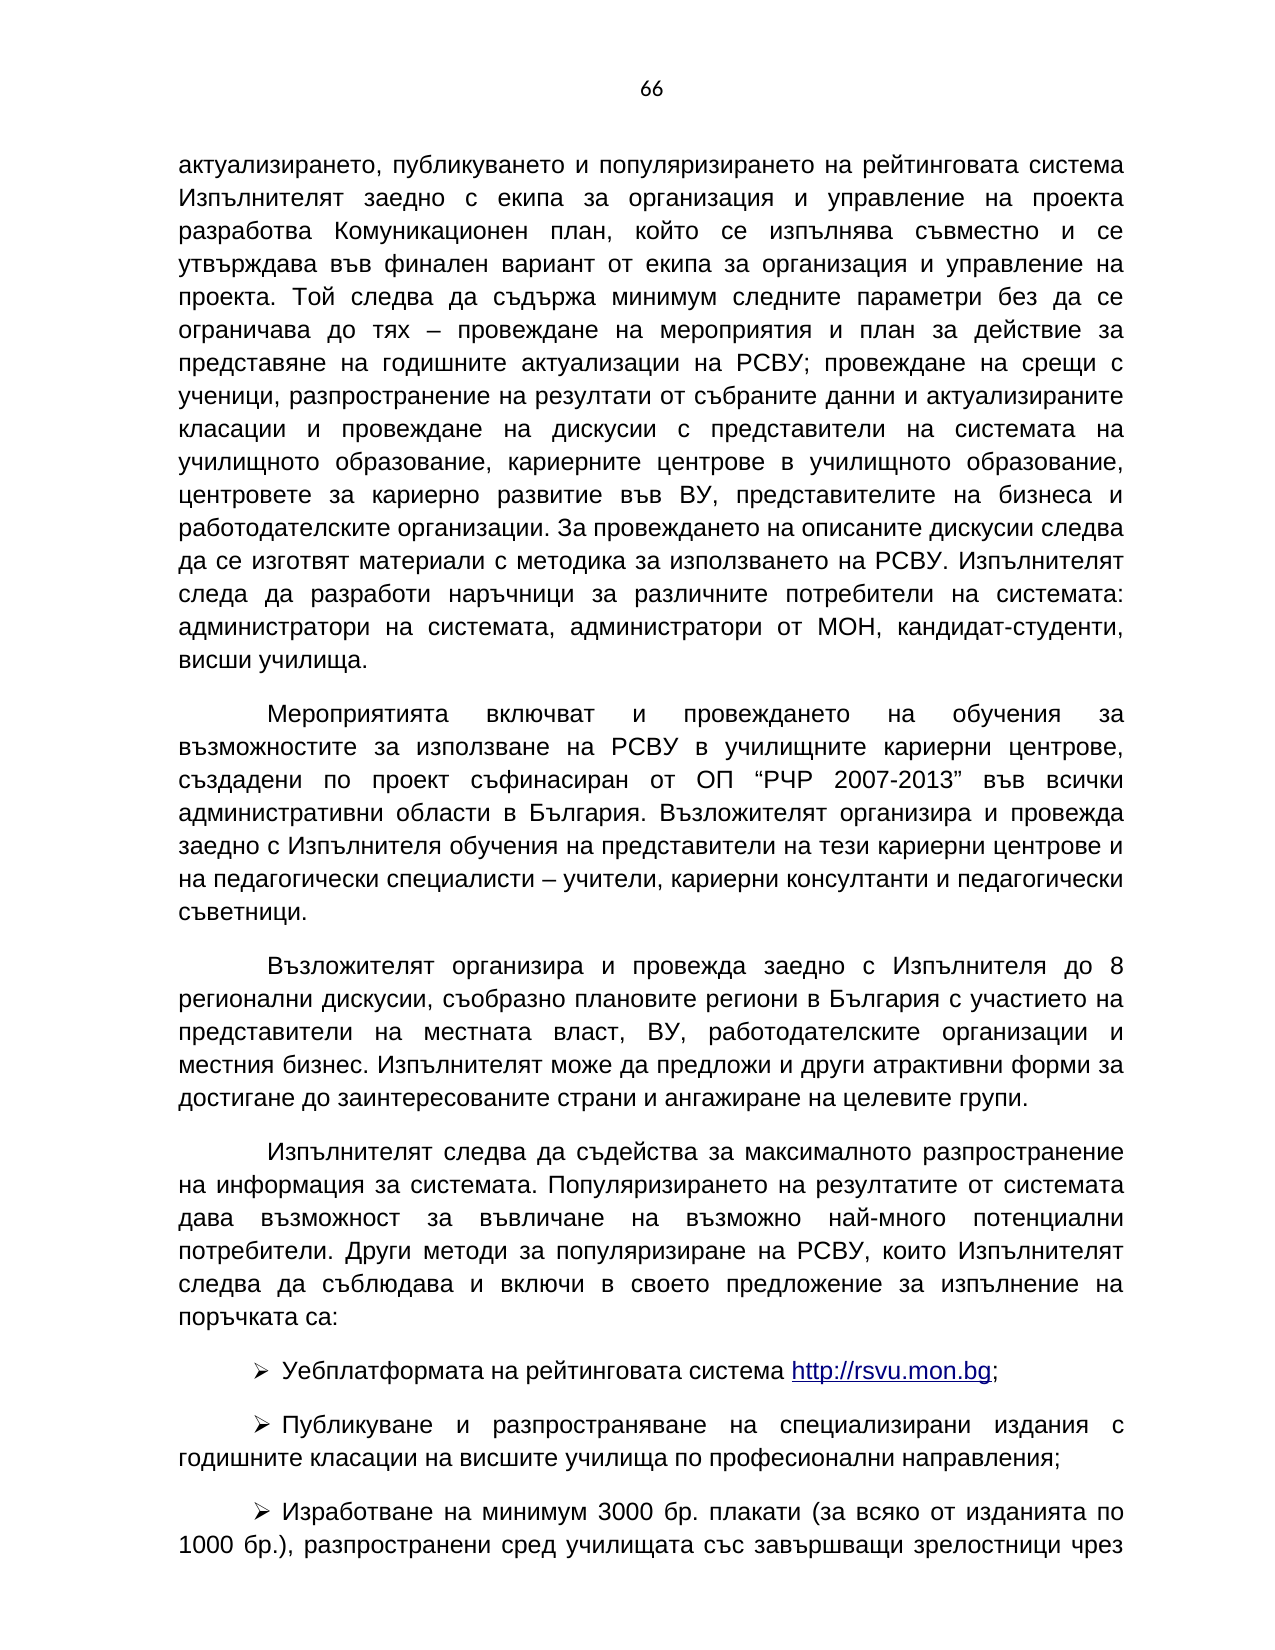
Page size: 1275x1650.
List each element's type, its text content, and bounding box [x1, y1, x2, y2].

text Възложителят организира и провежда заедно с Изпълнителя до 8 регионални дискусии, съобразно плановите региони в България с участието на представители на местната власт, ВУ, работодателските организации и местния бизнес. Изпълнителят може да предложи и други атрактивни форми за достигане до заинтересованите страни и ангажиране на целевите групи. [178, 951, 1125, 1112]
text Мероприятията включват и провеждането на обучения за възможностите за използване на РСВУ в училищните кариерни центрове, създадени по проект съфинасиран от ОП “РЧР 2007-2013” във всички административни области в България. Възложителят организира и провежда заедно с Изпълнителя обучения на представители на тези кариерни центрове и на педагогически специалисти – учители, кариерни консултанти и педагогически съветници. [178, 699, 1125, 926]
text актуализирането, публикуването и популяризирането на рейтинговата система Изпълнителят заедно с екипа за организация и управление на проекта разработва Комуникационен план, който се изпълнява съвместно и се утвърждава във финален вариант от екипа за организация и управление на проекта. Той следва да съдържа минимум следните параметри без да се ограничава до тях – провеждане на мероприятия и план за действие за представяне на годишните актуализации на РСВУ; провеждане на срещи с ученици, разпространение на резултати от събраните данни и актуализираните класации и провеждане на дискусии с представители на системата на училищното образование, кариерните центрове в училищното образование, центровете за кариерно развитие във ВУ, представителите на бизнеса и работодателските организации. За провеждането на описаните дискусии следва да се изготвят материали с методика за използването на РСВУ. Изпълнителят следа да разработи наръчници за различните потребители на системата: администратори на системата, администратори от МОН, кандидат-студенти, висши училища. [178, 150, 1125, 674]
list Изработване на минимум 3000 бр. плакати (за всяко от изданията по 1000 бр.), разпространени сред училищата със завършващи зрелостници чрез [178, 1497, 1125, 1559]
list Публикуване и разпространяване на специализирани издания с годишните класации на висшите училища по професионални направления; [178, 1410, 1125, 1472]
text Изпълнителят следва да съдейства за максималното разпространение на информация за системата. Популяризирането на резултатите от системата дава възможност за въвличане на възможно най-много потенциални потребители. Други методи за популяризиране на РСВУ, които Изпълнителят следва да съблюдава и включи в своето предложение за изпълнение на поръчката са: [178, 1137, 1125, 1331]
list Уебплатформата на рейтинговата система http://rsvu.mon.bg; [178, 1356, 1125, 1385]
